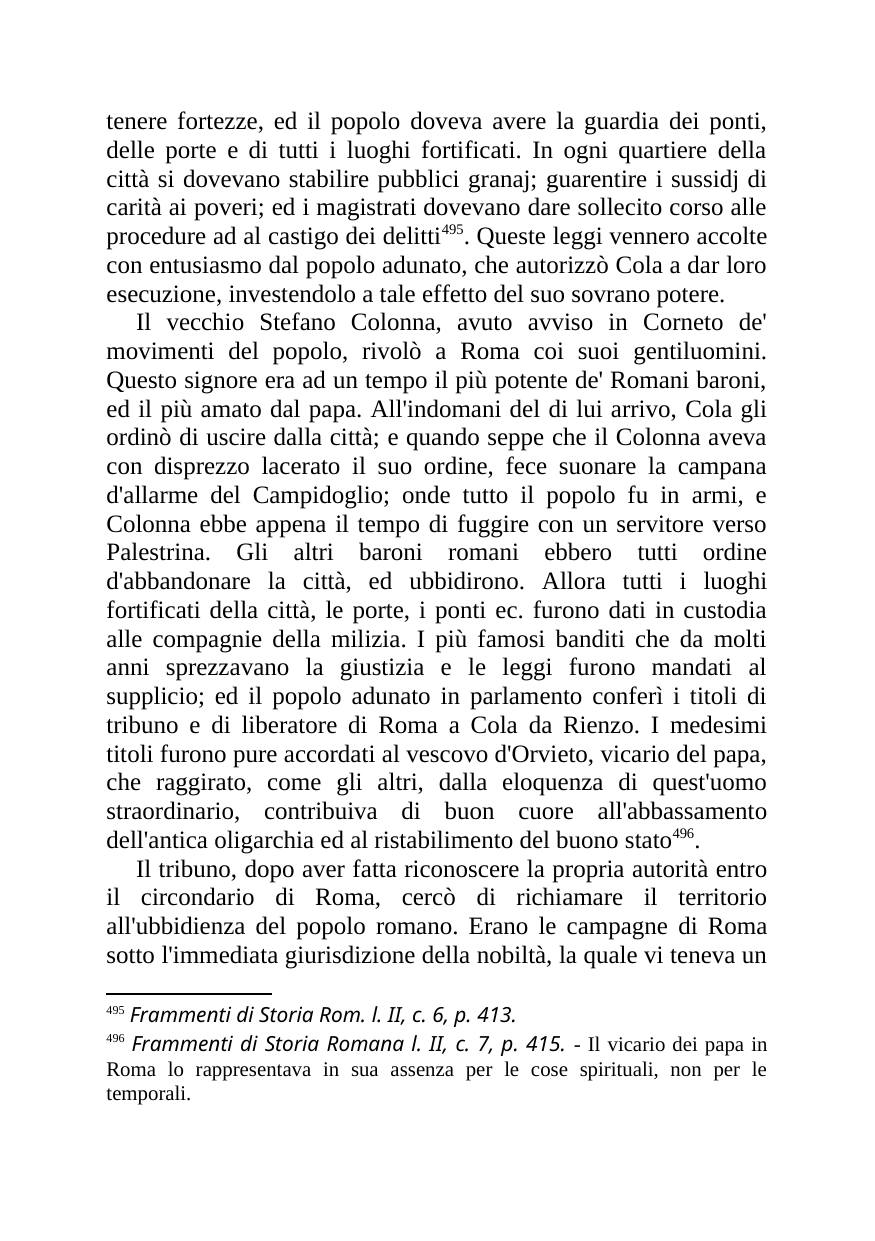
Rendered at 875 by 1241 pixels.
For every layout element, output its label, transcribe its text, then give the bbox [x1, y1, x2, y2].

text tenere fortezze, ed il popolo doveva avere la guardia dei ponti, delle porte e di tutti i luoghi fortificati. In ogni quartiere della città si dovevano stabilire pubblici granaj; guarentire i sussidj di carità ai poveri; ed i magistrati dovevano dare sollecito corso alle procedure ad al castigo dei delitti. Queste leggi vennero accolte con entusiasmo dal popolo adunato, che autorizzò Cola a dar loro esecuzione, investendolo a tale effetto del suo sovrano potere. [106, 106, 768, 307]
text Frammenti di Storia Rom. l. II, c. 6, p. 413. [106, 1000, 768, 1029]
text Frammenti di Storia Romana l. II, c. 7, p. 415. - Il vicario dei papa in Roma lo rappresentava in sua assenza per le cose spirituali, non per le temporali. [106, 1029, 768, 1105]
text Il vecchio Stefano Colonna, avuto avviso in Corneto de' movimenti del popolo, rivolò a Roma coi suoi gentiluomini. Questo signore era ad un tempo il più potente de' Romani baroni, ed il più amato dal papa. All'indomani del di lui arrivo, Cola gli ordinò di uscire dalla città; e quando seppe che il Colonna aveva con disprezzo lacerato il suo ordine, fece suonare la campana d'allarme del Campidoglio; onde tutto il popolo fu in armi, e Colonna ebbe appena il tempo di fuggire con un servitore verso Palestrina. Gli altri baroni romani ebbero tutti ordine d'abbandonare la città, ed ubbidirono. Allora tutti i luoghi fortificati della città, le porte, i ponti ec. furono dati in custodia alle compagnie della milizia. I più famosi banditi che da molti anni sprezzavano la giustizia e le leggi furono mandati al supplicio; ed il popolo adunato in parlamento conferì i titoli di tribuno e di liberatore di Roma a Cola da Rienzo. I medesimi titoli furono pure accordati al vescovo d'Orvieto, vicario del papa, che raggirato, come gli altri, dalla eloquenza di quest'uomo straordinario, contribuiva di buon cuore all'abbassamento dell'antica oligarchia ed al ristabilimento del buono stato. [106, 307, 768, 854]
text Il tribuno, dopo aver fatta riconoscere la propria autorità entro il circondario di Roma, cercò di richiamare il territorio all'ubbidienza del popolo romano. Erano le campagne di Roma sotto l'immediata giurisdizione della nobiltà, la quale vi teneva un [106, 854, 768, 969]
